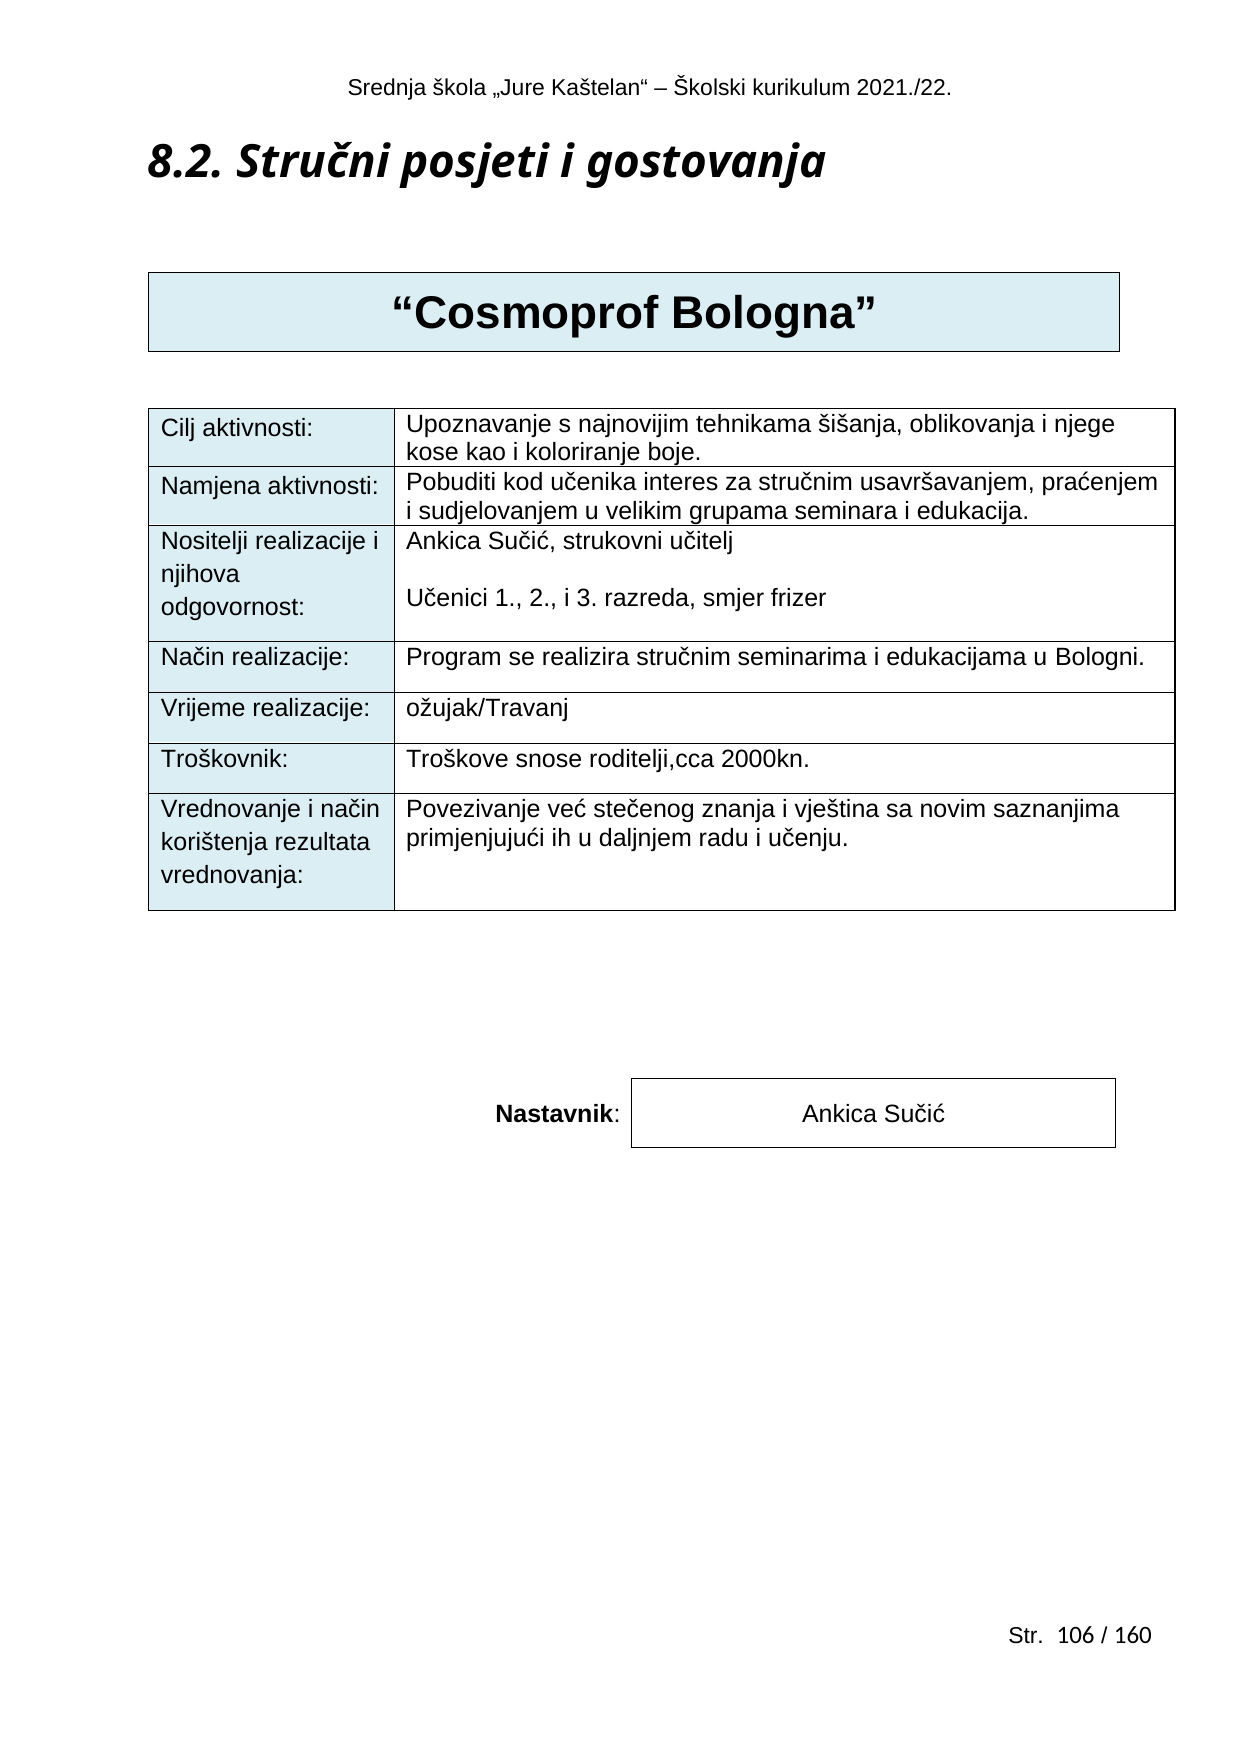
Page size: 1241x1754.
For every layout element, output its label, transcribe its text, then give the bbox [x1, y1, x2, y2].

table_header “Cosmoprof Bologna” [149, 273, 1119, 351]
table_cell Vrijeme realizacije: [149, 693, 394, 742]
table_cell Način realizacije: [149, 642, 394, 692]
table_header Upoznavanje s najnovijim tehnikama šišanja, oblikovanja i njege kose kao i koloriranje boje. [395, 409, 1174, 466]
table_cell Vrednovanje i način korištenja rezultata vrednovanja: [149, 794, 394, 910]
subtitle 8.2. Stručni posjeti i gostovanja [148, 129, 1152, 191]
table_cell Pobuditi kod učenika interes za stručnim usavršavanjem, praćenjem i sudjelovanjem u velikim grupama seminara i edukacija. [395, 467, 1174, 524]
table_header Nastavnik: [148, 1078, 631, 1147]
table_cell Namjena aktivnosti: [149, 467, 394, 524]
table_header Cilj aktivnosti: [149, 409, 394, 466]
table_header Ankica Sučić [632, 1079, 1115, 1147]
table_cell Troškovnik: [149, 744, 394, 793]
table_cell Nositelji realizacije i njihova odgovornost: [149, 526, 394, 641]
table_cell Program se realizira stručnim seminarima i edukacijama u Bologni. [395, 642, 1174, 692]
table_cell Troškove snose roditelji,cca 2000kn. [395, 744, 1174, 793]
table_cell Povezivanje već stečenog znanja i vještina sa novim saznanjima primjenjujući ih u daljnjem radu i učenju. [395, 794, 1174, 910]
table_cell ožujak/Travanj [395, 693, 1174, 742]
table_cell Ankica Sučić, strukovni učitelj Učenici 1., 2., i 3. razreda, smjer frizer [395, 526, 1174, 641]
